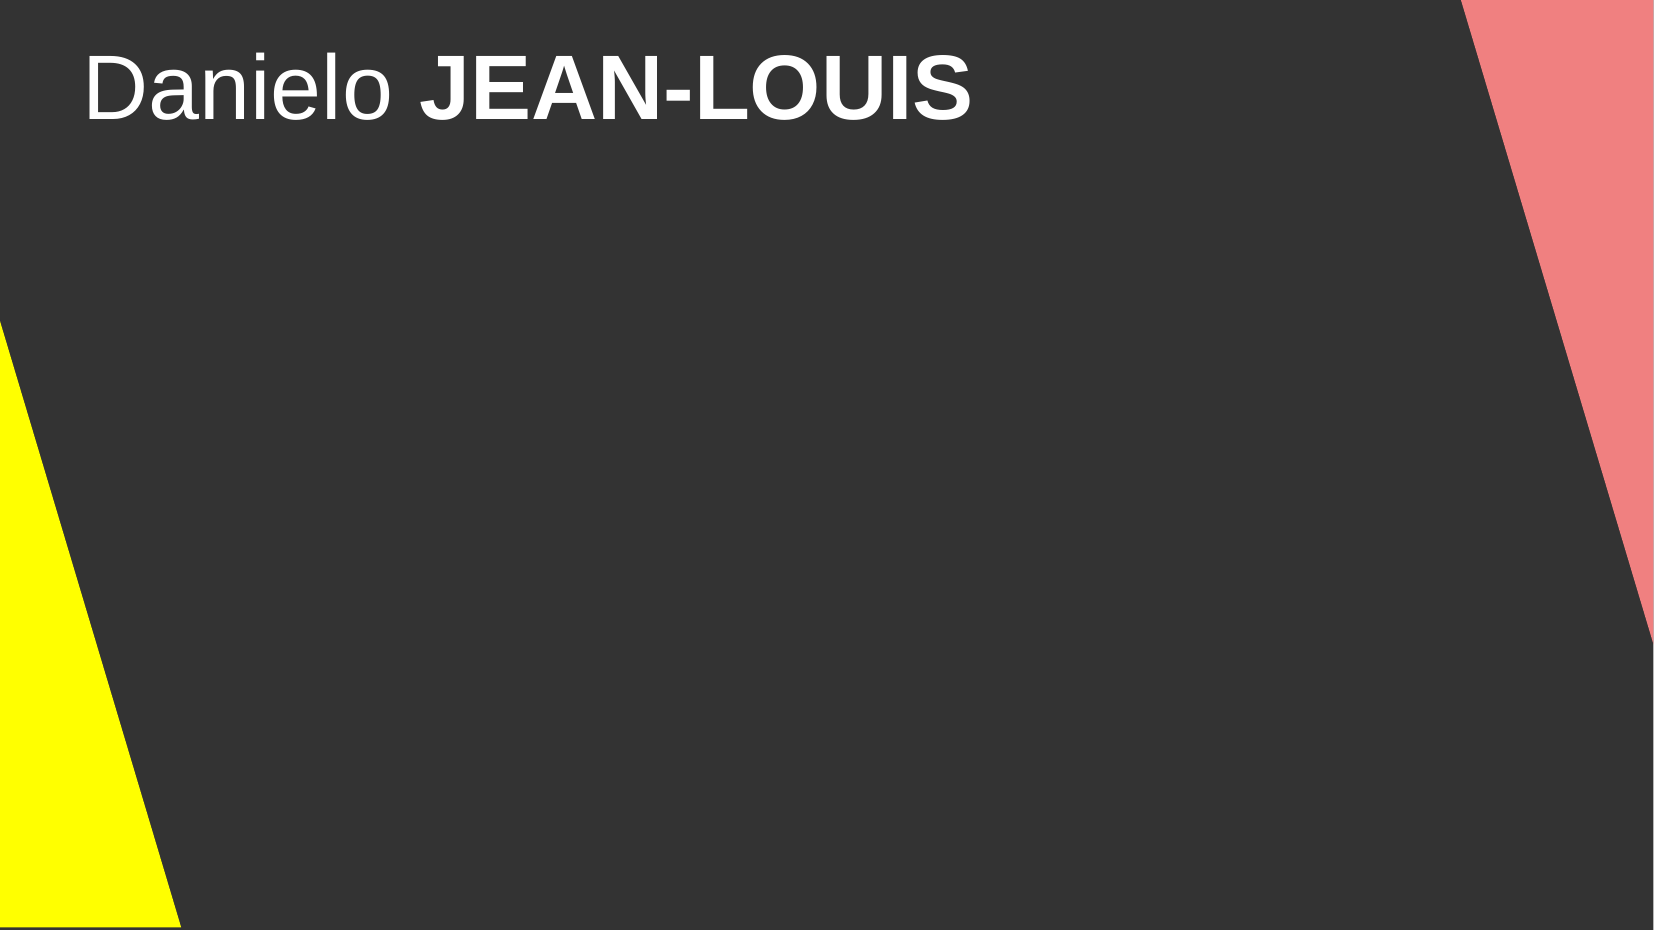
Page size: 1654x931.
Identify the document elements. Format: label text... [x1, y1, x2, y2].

subtitle Danielo JEAN-LOUIS [82, 36, 1532, 242]
text_box [0, 321, 182, 928]
text_box [1460, 0, 1654, 647]
